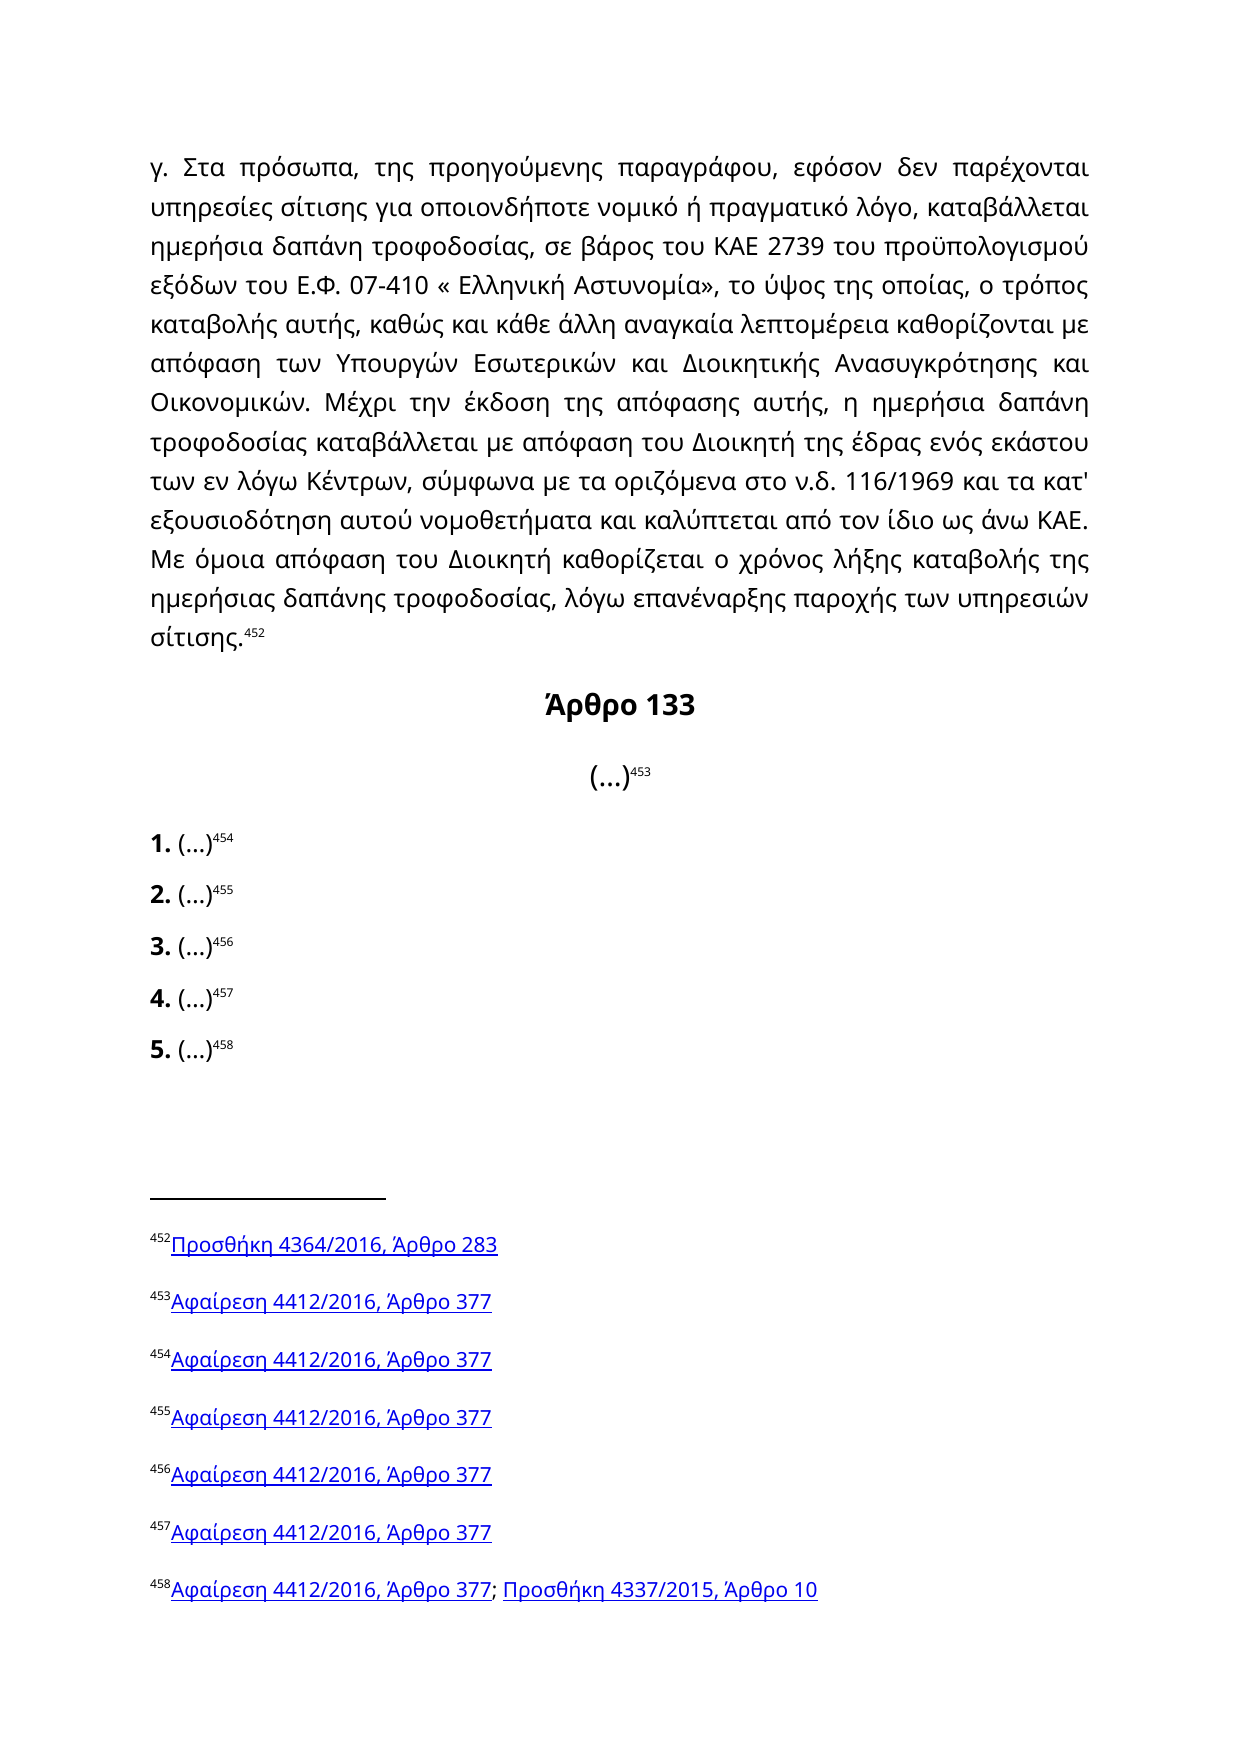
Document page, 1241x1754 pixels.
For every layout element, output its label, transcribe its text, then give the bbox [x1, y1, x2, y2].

text Αφαίρεση 4412/2016, Άρθρο 377 [150, 1403, 1090, 1431]
text 5. (…) [150, 1032, 1090, 1066]
text 3. (…) [150, 929, 1090, 963]
text Αφαίρεση 4412/2016, Άρθρο 377 [150, 1518, 1090, 1546]
text 4. (…) [150, 980, 1090, 1014]
text 1. (…) [150, 825, 1090, 859]
text Προσθήκη 4364/2016, Άρθρο 283 [150, 1230, 1090, 1258]
text Αφαίρεση 4412/2016, Άρθρο 377; Προσθήκη 4337/2015, Άρθρο 10 [150, 1576, 1090, 1604]
text γ. Στα πρόσωπα, της προηγούμενης παραγράφου, εφόσον δεν παρέχονται υπηρεσίες σίτισης για οποιονδήποτε νομικό ή πραγματικό λόγο, καταβάλλεται ημερήσια δαπάνη τροφοδοσίας, σε βάρος του ΚΑΕ 2739 του προϋπολογισμού εξόδων του Ε.Φ. 07-410 « Ελληνική Αστυνομία», το ύψος της οποίας, ο τρόπος καταβολής αυτής, καθώς και κάθε άλλη αναγκαία λεπτομέρεια καθορίζονται με απόφαση των Υπουργών Εσωτερικών και Διοικητικής Ανασυγκρότησης και Οικονομικών. Μέχρι την έκδοση της απόφασης αυτής, η ημερήσια δαπάνη τροφοδοσίας καταβάλλεται με απόφαση του Διοικητή της έδρας ενός εκάστου των εν λόγω Κέντρων, σύμφωνα με τα οριζόμενα στο ν.δ. 116/1969 και τα κατ' εξουσιοδότηση αυτού νομοθετήματα και καλύπτεται από τον ίδιο ως άνω ΚΑΕ. Με όμοια απόφαση του Διοικητή καθορίζεται ο χρόνος λήξης καταβολής της ημερήσιας δαπάνης τροφοδοσίας, λόγω επανέναρξης παροχής των υπηρεσιών σίτισης. [150, 150, 1090, 654]
text 2. (…) [150, 877, 1090, 911]
text Αφαίρεση 4412/2016, Άρθρο 377 [150, 1460, 1090, 1489]
text Αφαίρεση 4412/2016, Άρθρο 377 [150, 1345, 1090, 1373]
subtitle (…) [150, 755, 1090, 794]
text Αφαίρεση 4412/2016, Άρθρο 377 [150, 1287, 1090, 1316]
subtitle Άρθρο 133 [150, 684, 1090, 724]
